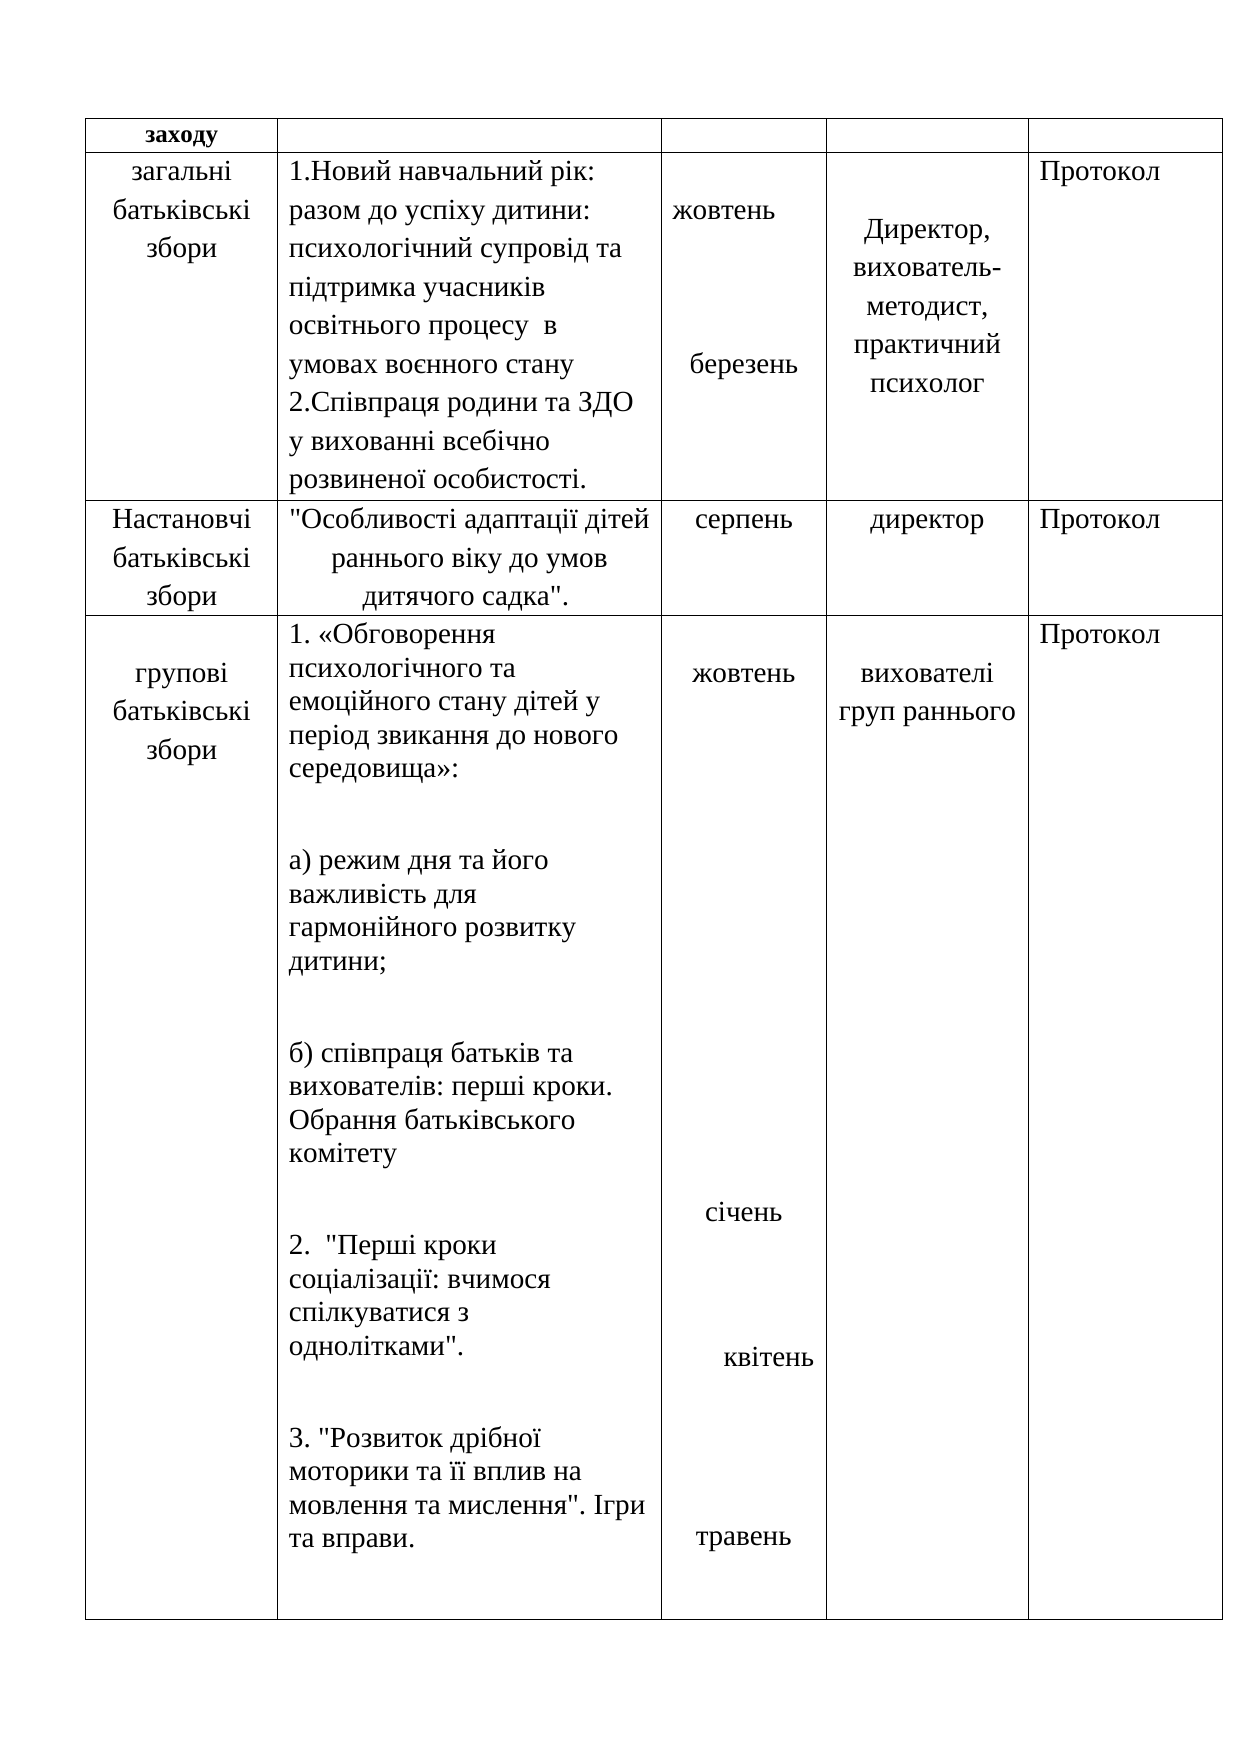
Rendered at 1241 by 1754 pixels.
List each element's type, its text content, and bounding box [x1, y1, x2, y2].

table_cell серпень [662, 501, 826, 615]
table_cell Протокол [1029, 501, 1222, 615]
table_header [827, 119, 1028, 152]
table_cell жовтень січень квітень травень [662, 616, 826, 1618]
table_cell Директор, вихователь-методист, практичний психолог [827, 153, 1028, 500]
table_header заходу [86, 119, 277, 152]
table_cell групові батьківські збори [86, 616, 277, 1618]
table_cell жовтень березень [662, 153, 826, 500]
table_cell Настановчі батьківські збори [86, 501, 277, 615]
table_cell Протокол [1029, 616, 1222, 1618]
table_header [278, 119, 661, 152]
table_cell 1.Новий навчальний рік: разом до успіху дитини: психологічний супровід та підтримка учасників освітнього процесу в умовах воєнного стану 2.Співпраця родини та ЗДО у вихованні всебічно розвиненої особистості. [278, 153, 661, 500]
table_cell Протокол [1029, 153, 1222, 500]
table_header [1029, 119, 1222, 152]
table_cell "Особливості адаптації дітей раннього віку до умов дитячого садка". [278, 501, 661, 615]
table_cell вихователі груп раннього [827, 616, 1028, 1618]
table_header [662, 119, 826, 152]
table_cell директор [827, 501, 1028, 615]
table_cell загальні батьківські збори [86, 153, 277, 500]
table_cell 1. «Обговорення психологічного та емоційного стану дітей у період звикання до нового середовища»: а) режим дня та його важливість для гармонійного розвитку дитини; б) співпраця батьків та вихователів: перші кроки. Обрання батьківського комітету 2. "Перші кроки соціалізації: вчимося спілкуватися з однолітками". 3. "Розвиток дрібної моторики та її вплив на мовлення та мислення". Ігри та вправи. [278, 616, 661, 1618]
